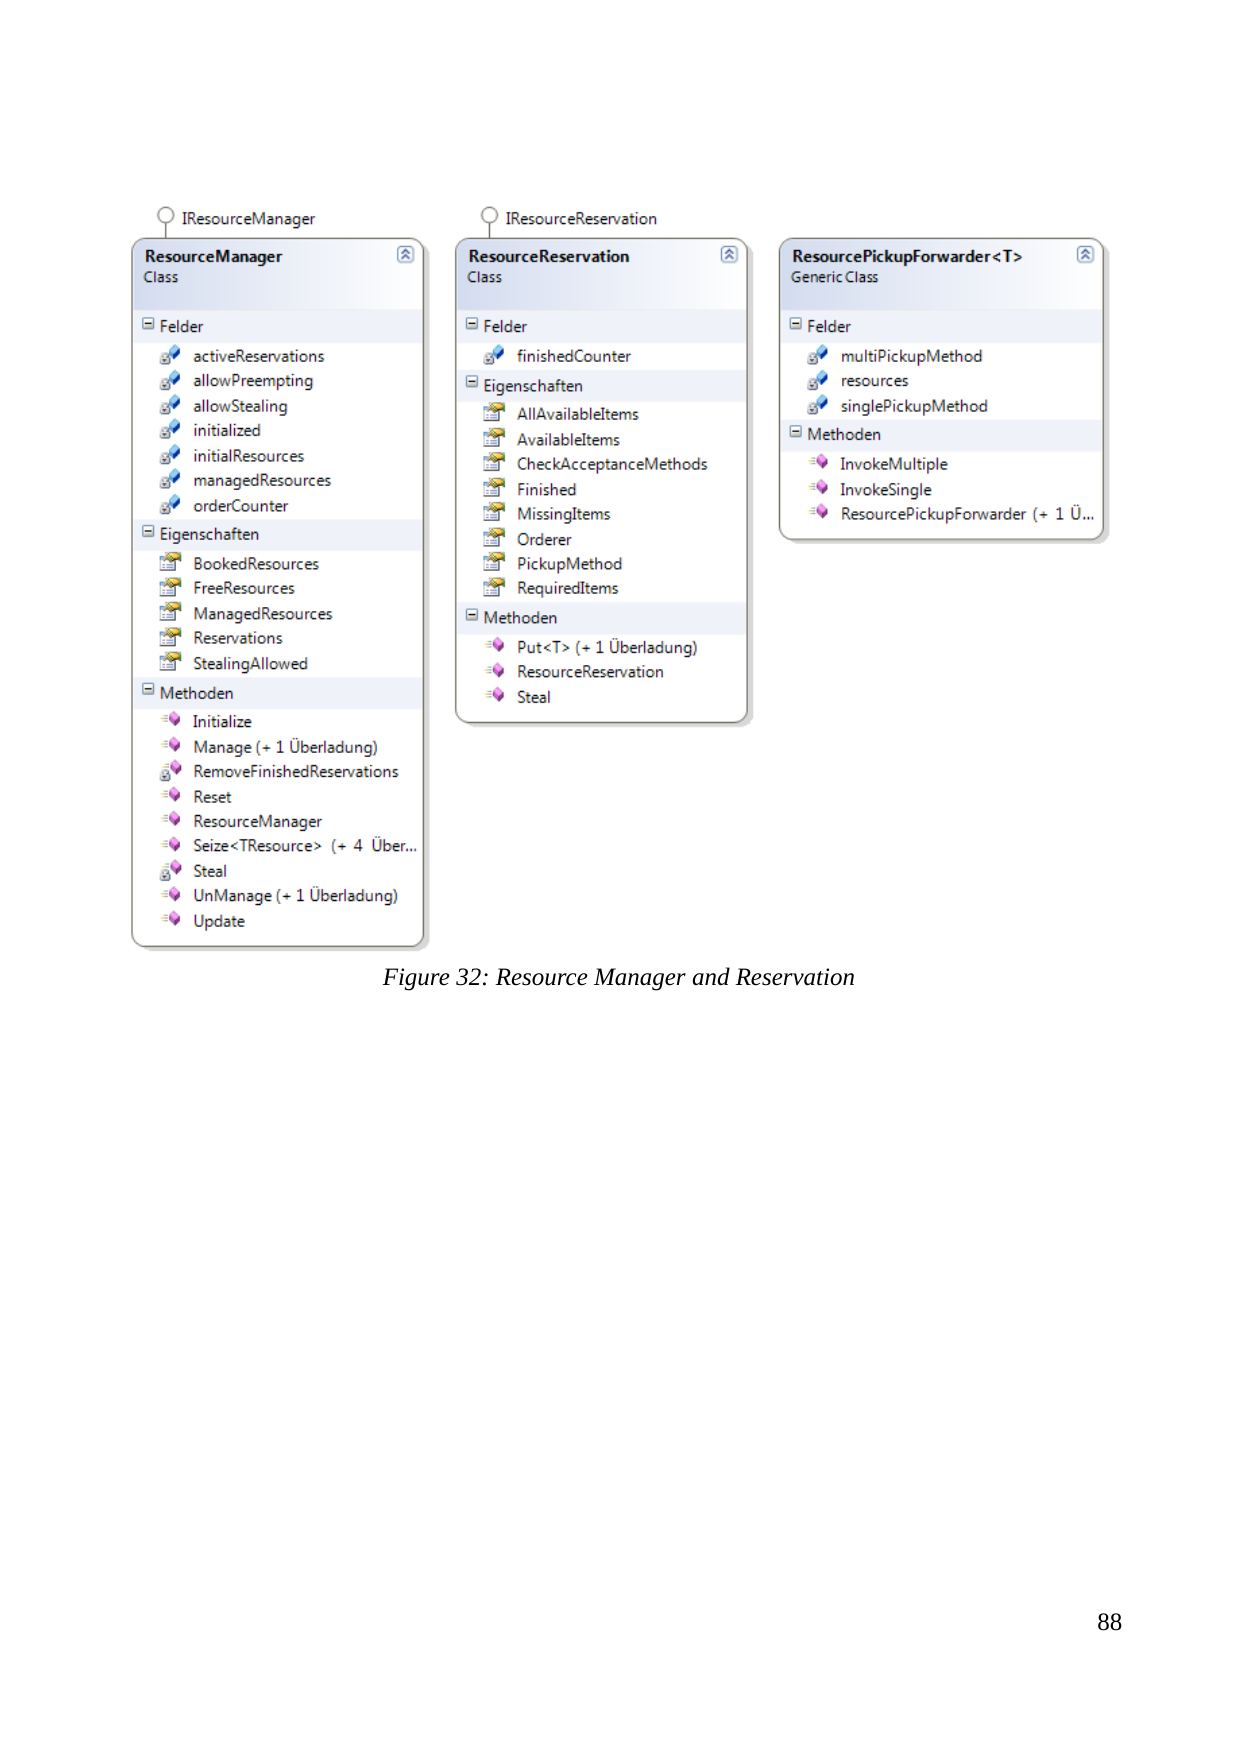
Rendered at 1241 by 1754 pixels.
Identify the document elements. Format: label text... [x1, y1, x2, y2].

text Figure 32: Resource Manager and Reservation [118, 962, 1122, 990]
picture [118, 188, 1123, 962]
